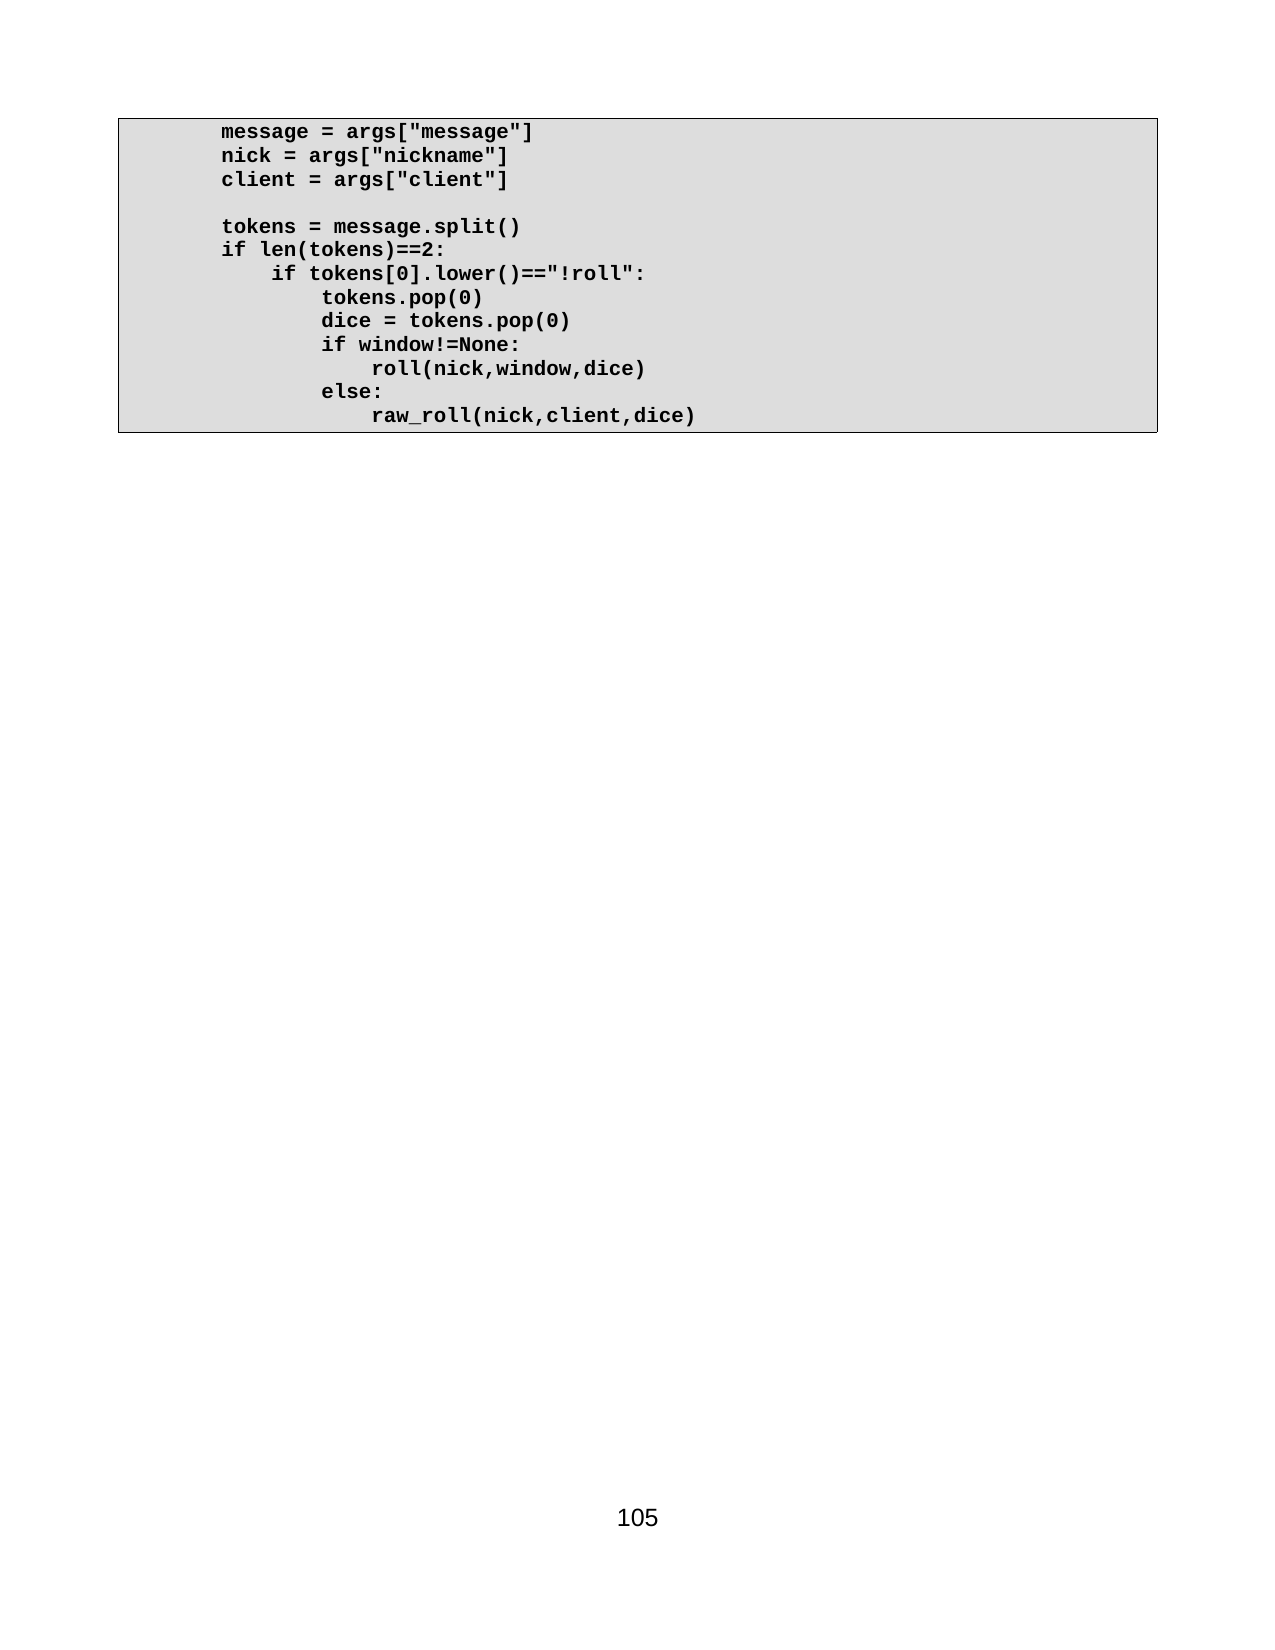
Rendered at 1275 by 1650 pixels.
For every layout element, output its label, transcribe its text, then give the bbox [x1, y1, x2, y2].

table_header message = args["message"] nick = args["nickname"] client = args["client"] tokens = message.split() if len(tokens)==2: if tokens[0].lower()=="!roll": tokens.pop(0) dice = tokens.pop(0) if window!=None: roll(nick,window,dice) else: raw_roll(nick,client,dice) [119, 119, 1157, 432]
